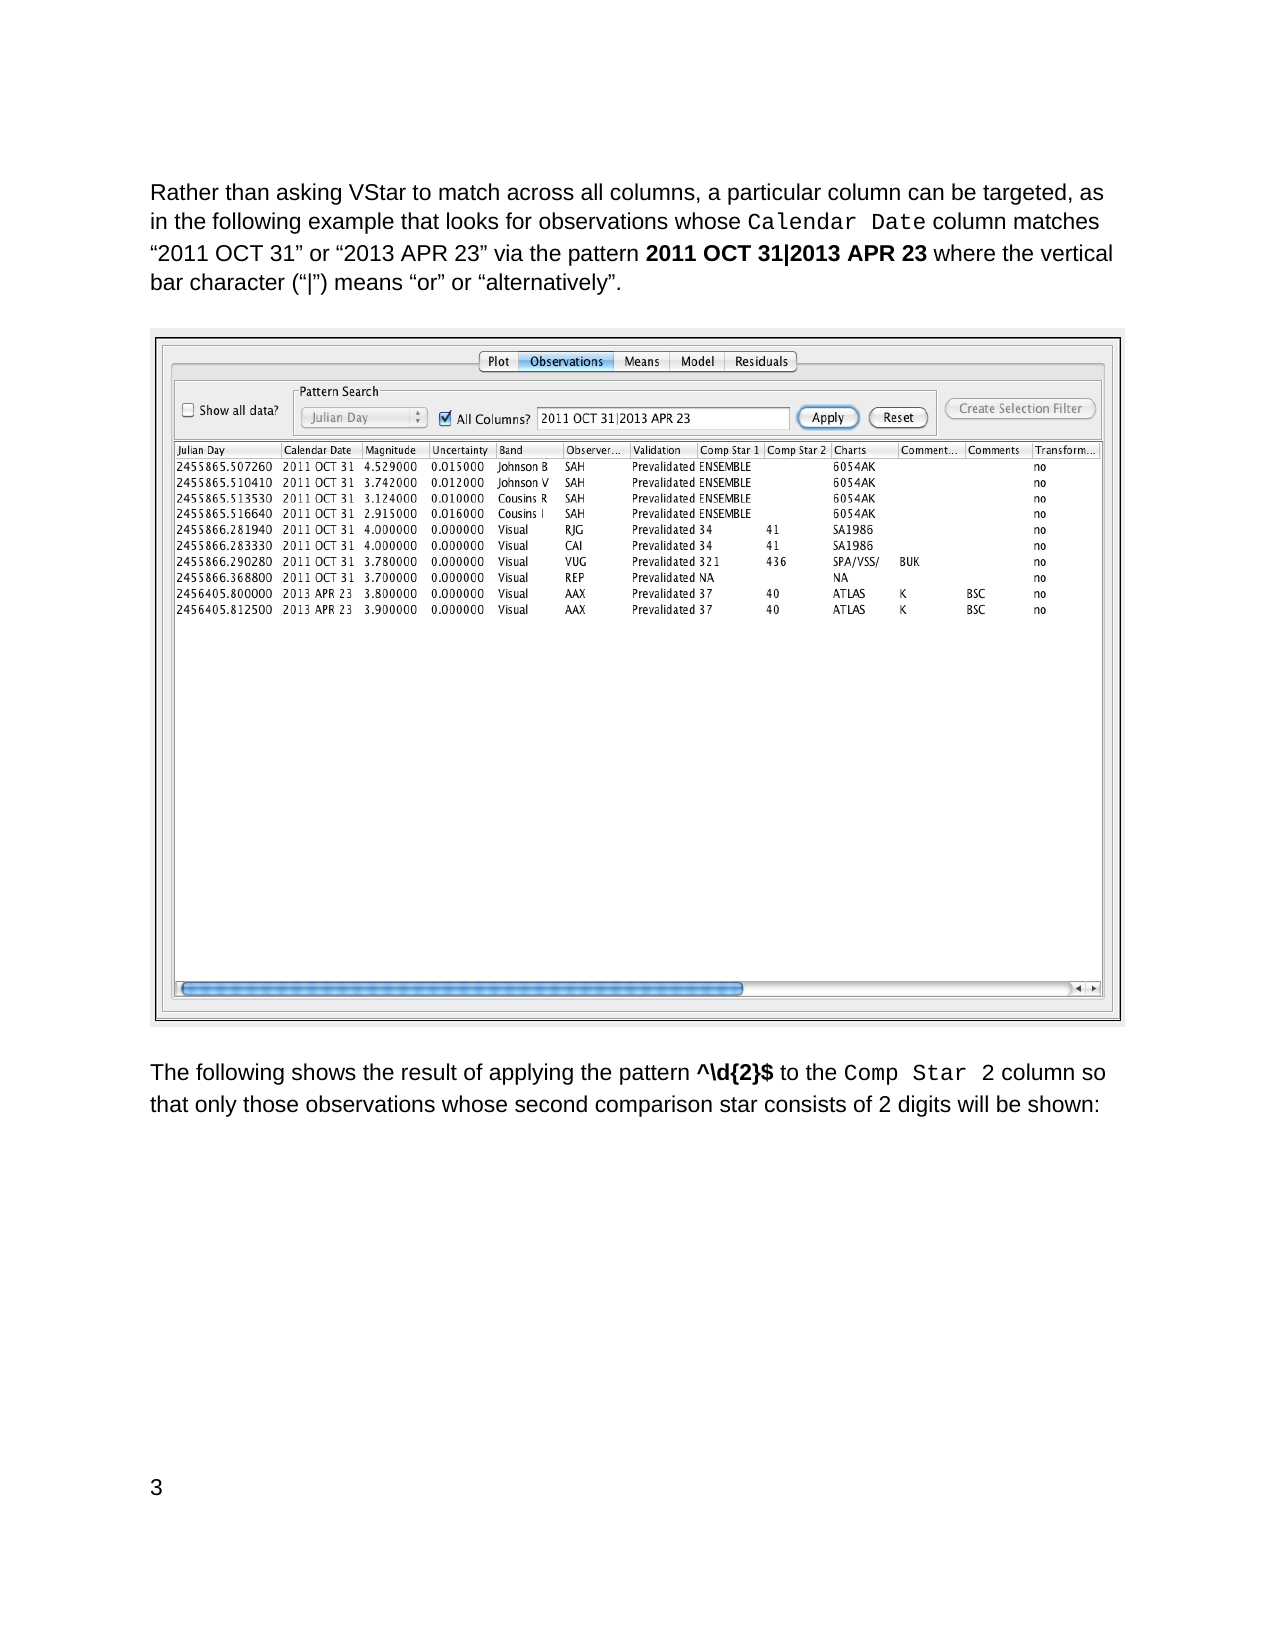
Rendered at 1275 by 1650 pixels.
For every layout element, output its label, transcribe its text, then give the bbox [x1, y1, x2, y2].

picture [150, 328, 1125, 1027]
text The following shows the result of applying the pattern ^\d{2}$ to the Comp Star 2 column so that only those observations whose second comparison star consists of 2 digits will be shown: [150, 1060, 1125, 1117]
text Rather than asking VStar to match across all columns, a particular column can be targeted, as in the following example that looks for observations whose Calendar Date column matches “2011 OCT 31” or “2013 APR 23” via the pattern 2011 OCT 31|2013 APR 23 where the vertical bar character (“|”) means “or” or “alternatively”. [150, 179, 1125, 295]
